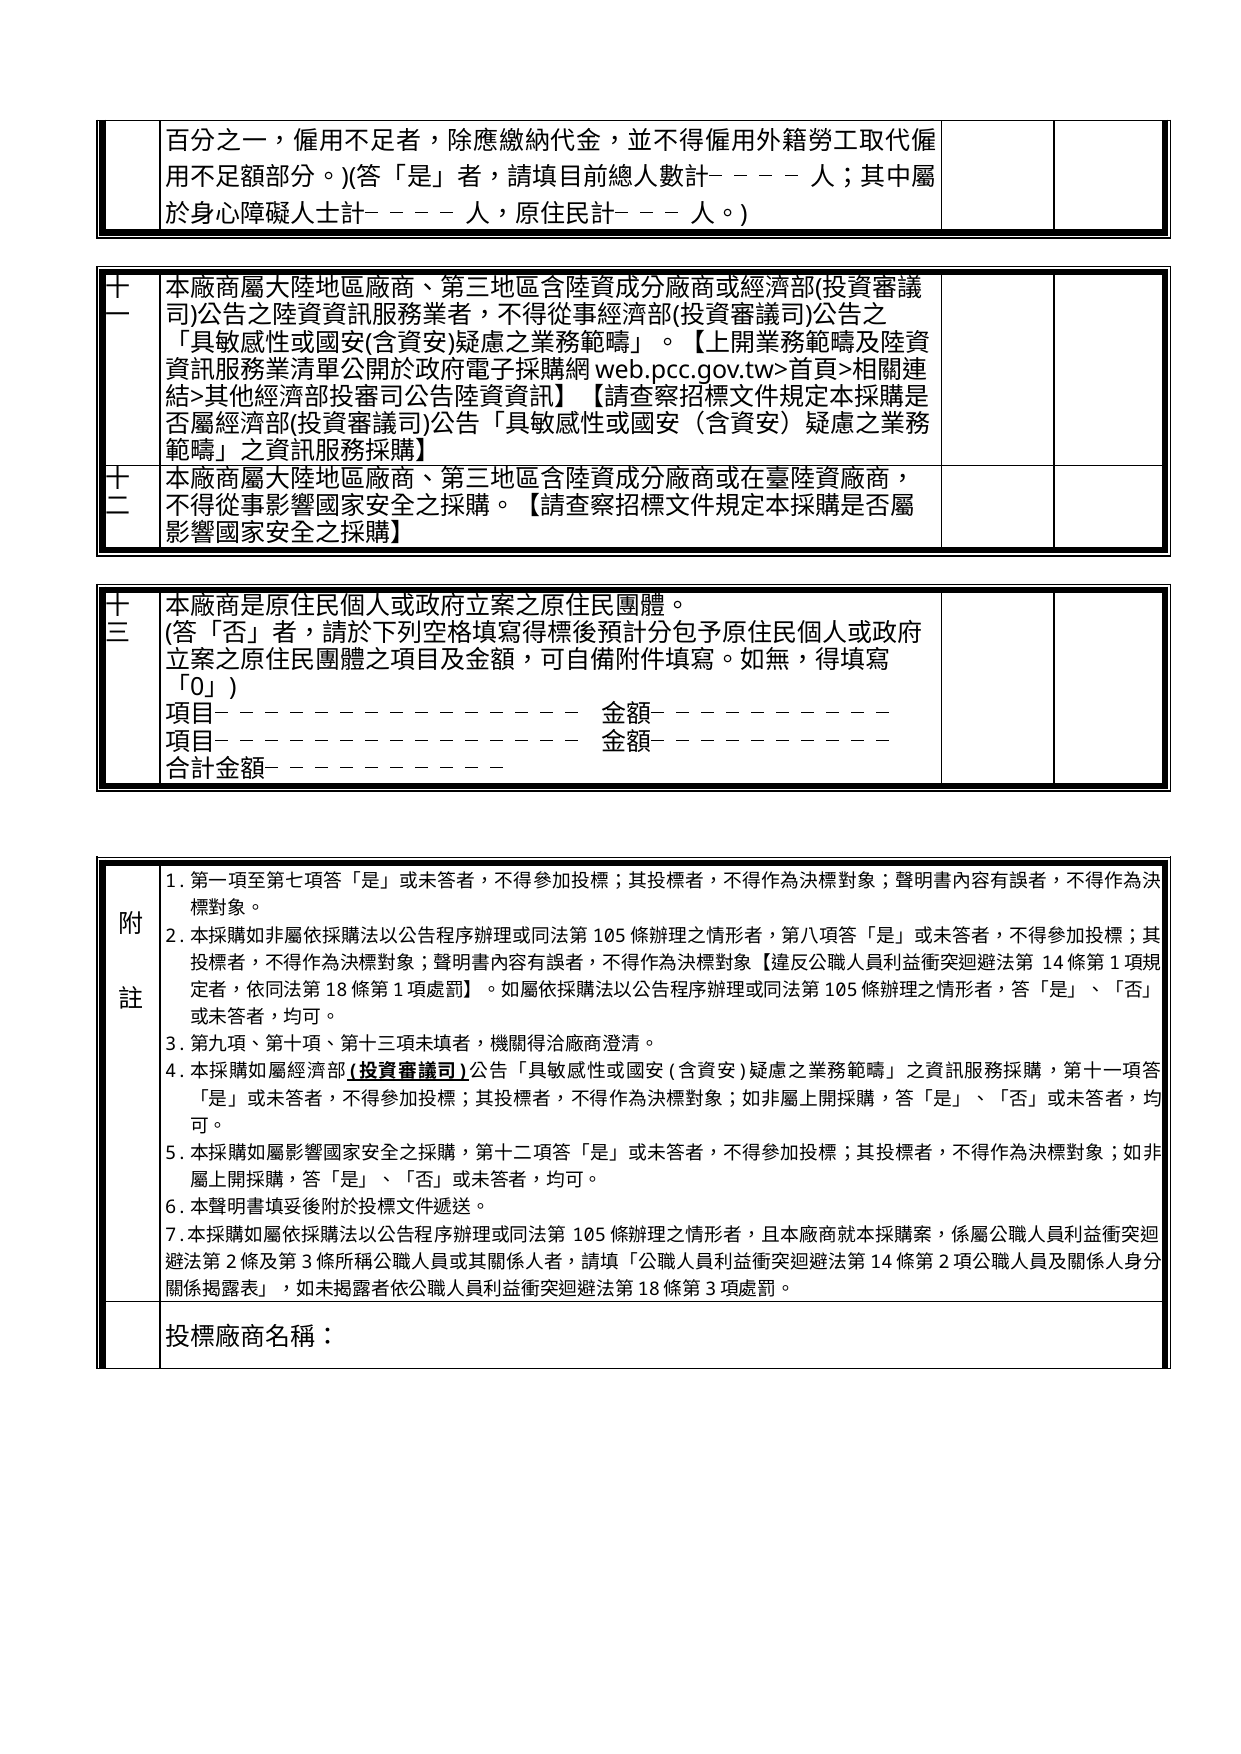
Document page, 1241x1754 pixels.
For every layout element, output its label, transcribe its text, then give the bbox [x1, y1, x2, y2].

table_cell 百分之一，僱用不足者，除應繳納代金，並不得僱用外籍勞工取代僱用不足額部分。)(答「是」者，請填目前總人數計╴╴╴╴人；其中屬於身心障礙人士計╴╴╴╴人，原住民計╴╴╴人。) [161, 121, 941, 229]
table_cell [942, 466, 1053, 547]
table_header 十一 [106, 275, 159, 465]
table_cell 本廠商屬大陸地區廠商、第三地區含陸資成分廠商或在臺陸資廠商，不得從事影響國家安全之採購。【請查察招標文件規定本採購是否屬影響國家安全之採購】 [161, 466, 941, 547]
table_header [1055, 275, 1162, 465]
table_cell 投標廠商名稱： [161, 1302, 1162, 1368]
table_cell [942, 121, 1053, 229]
table_cell 十二 [106, 466, 159, 547]
table_header 本廠商屬大陸地區廠商、第三地區含陸資成分廠商或經濟部(投資審議司)公告之陸資資訊服務業者，不得從事經濟部(投資審議司)公告之「具敏感性或國安(含資安)疑慮之業務範疇」。【上開業務範疇及陸資資訊服務業清單公開於政府電子採購網web.pcc.gov.tw>首頁>相關連結>其他經濟部投審司公告陸資資訊】【請查察招標文件規定本採購是否屬經濟部(投資審議司)公告「具敏感性或國安（含資安）疑慮之業務範疇」之資訊服務採購】 [161, 275, 941, 465]
table_header 十三 [106, 593, 159, 782]
table_cell [1055, 121, 1162, 229]
table_header 第一項至第七項答「是」或未答者，不得參加投標；其投標者，不得作為決標對象；聲明書內容有誤者，不得作為決標對象。 本採購如非屬依採購法以公告程序辦理或同法第105條辦理之情形者，第八項答「是」或未答者，不得參加投標；其投標者，不得作為決標對象；聲明書內容有誤者，不得作為決標對象【違反公職人員利益衝突迴避法第14條第1項規定者，依同法第18條第1項處罰】。如屬依採購法以公告程序辦理或同法第105條辦理之情形者，答「是」、「否」或未答者，均可。 第九項、第十項、第十三項未填者，機關得洽廠商澄清。 本採購如屬經濟部(投資審議司)公告「具敏感性或國安(含資安)疑慮之業務範疇」之資訊服務採購，第十一項答「是」或未答者，不得參加投標；其投標者，不得作為決標對象；如非屬上開採購，答「是」、「否」或未答者，均可。 本採購如屬影響國家安全之採購，第十二項答「是」或未答者，不得參加投標；其投標者，不得作為決標對象；如非屬上開採購，答「是」、「否」或未答者，均可。 本聲明書填妥後附於投標文件遞送。 7.本採購如屬依採購法以公告程序辦理或同法第105條辦理之情形者，且本廠商就本採購案，係屬公職人員利益衝突迴避法第2條及第3條所稱公職人員或其關係人者，請填「公職人員利益衝突迴避法第14條第2項公職人員及關係人身分關係揭露表」，如未揭露者依公職人員利益衝突迴避法第18條第3項處罰。 [161, 866, 1162, 1301]
table_header [942, 275, 1053, 465]
table_cell [106, 121, 159, 229]
table_cell [106, 1302, 159, 1368]
table_header [942, 593, 1053, 782]
table_header 附 註 [106, 866, 159, 1301]
table_header [1055, 593, 1162, 782]
table_cell [1055, 466, 1162, 547]
table_header 本廠商是原住民個人或政府立案之原住民團體。 (答「否」者，請於下列空格填寫得標後預計分包予原住民個人或政府立案之原住民團體之項目及金額，可自備附件填寫。如無，得填寫「0」) 項目╴╴╴╴╴╴╴╴╴╴╴╴╴╴╴ 金額╴╴╴╴╴╴╴╴╴╴ 項目╴╴╴╴╴╴╴╴╴╴╴╴╴╴╴ 金額╴╴╴╴╴╴╴╴╴╴ 合計金額╴╴╴╴╴╴╴╴╴╴ [161, 593, 941, 782]
